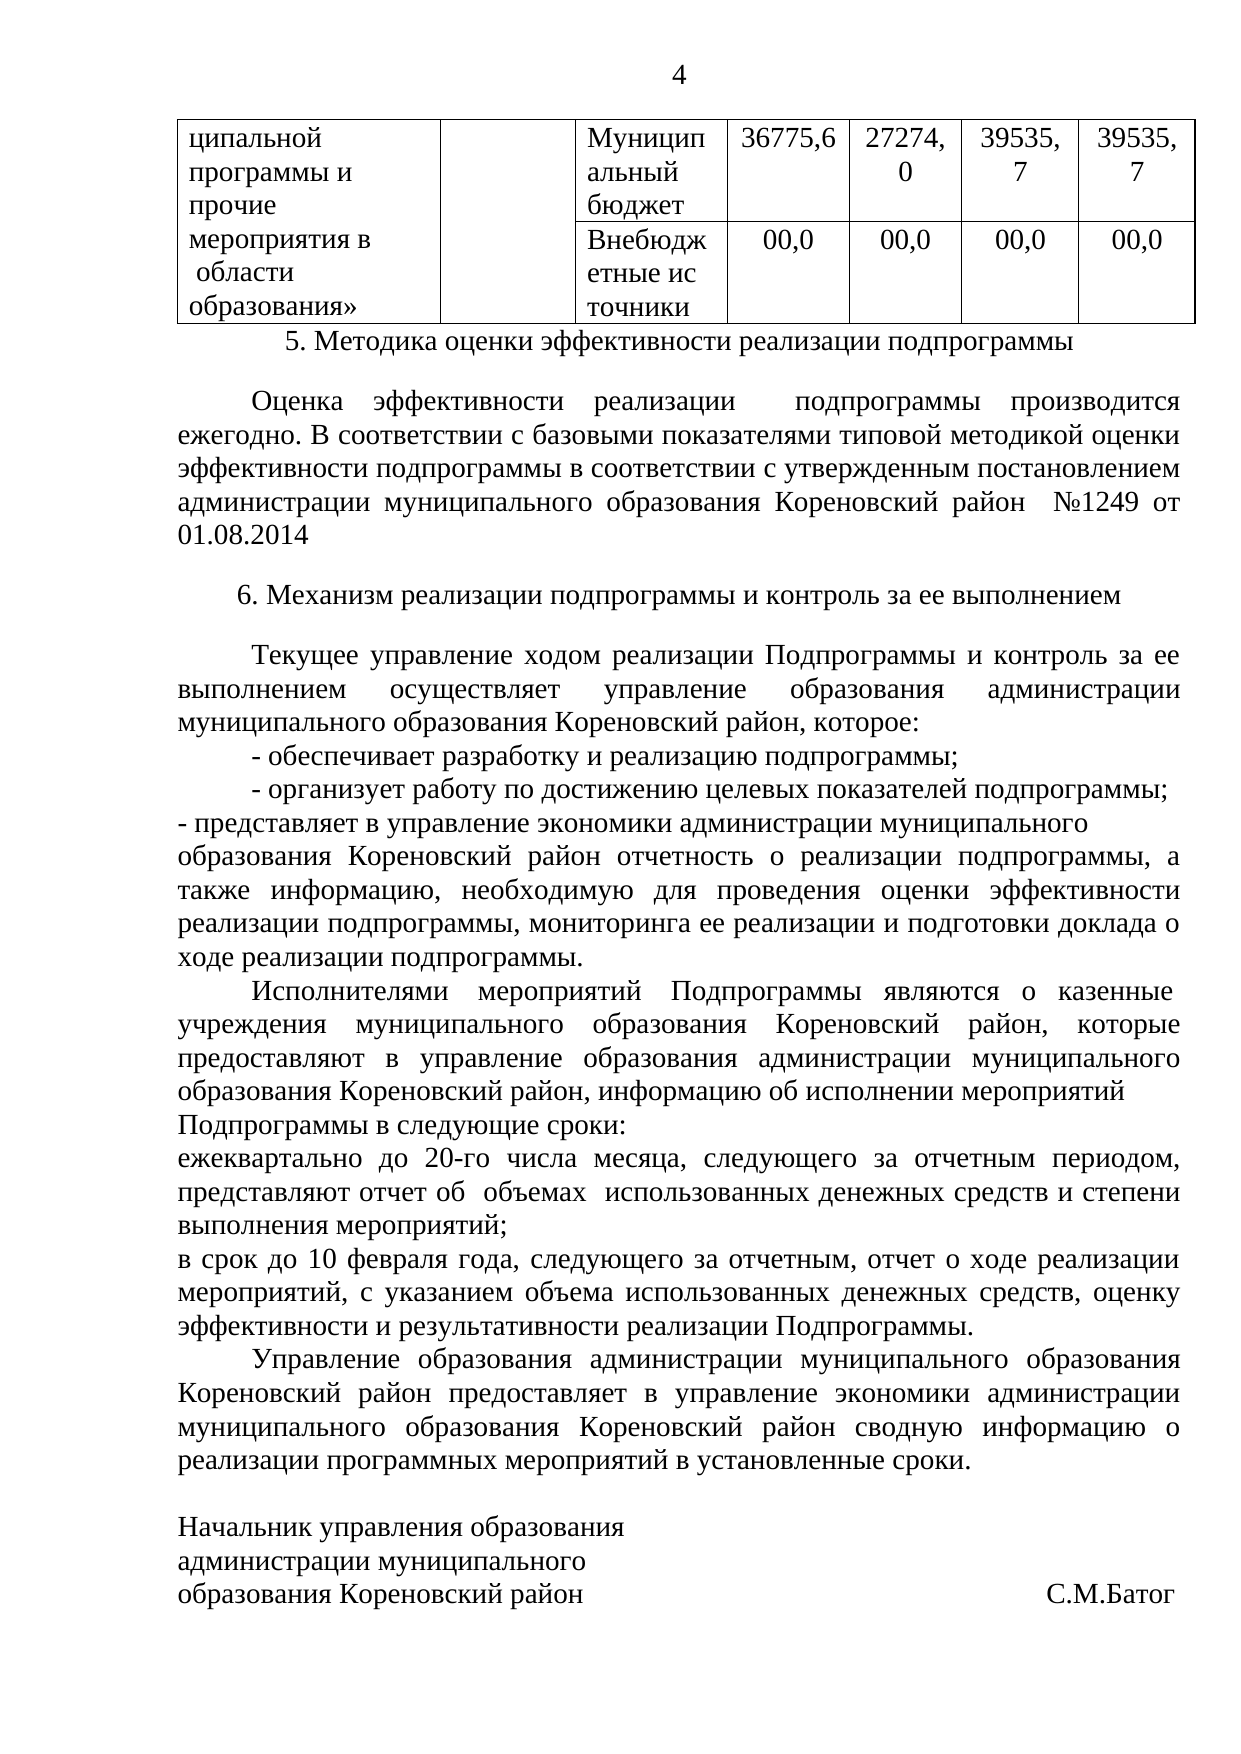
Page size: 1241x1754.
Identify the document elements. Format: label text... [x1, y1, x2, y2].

text Начальник управления образования [177, 1509, 1181, 1543]
table_header 27274,0 [850, 120, 961, 221]
text - представляет в управление экономики администрации муниципального [177, 805, 1181, 838]
text - обеспечивает разработку и реализацию подпрограммы; [177, 738, 1181, 771]
text Оценка эффективности реализации подпрограммы производится ежегодно. В соответствии с базовыми показателями типовой методикой оценки эффективности подпрограммы в соответствии с утвержденным постановлением администрации муниципального образования Кореновский район №1249 от 01.08.2014 [177, 383, 1181, 551]
text 5. Методика оценки эффективности реализации подпрограммы [177, 324, 1181, 357]
table_header 36775,6 [728, 120, 849, 221]
text ежеквартально до 20-го числа месяца, следующего за отчетным периодом, представляют отчет об объемах использованных денежных средств и степени выполнения мероприятий; [177, 1140, 1181, 1241]
text Управление образования администрации муниципального образования Кореновский район предоставляет в управление экономики администрации муниципального образования Кореновский район сводную информацию о реализации программных мероприятий в установленные сроки. [177, 1342, 1181, 1476]
text Исполнителями мероприятий Подпрограммы являются о казенные [177, 973, 1181, 1006]
text - организует работу по достижению целевых показателей подпрограммы; [177, 771, 1181, 805]
table_header 39535,7 [962, 120, 1078, 221]
text в срок до 10 февраля года, следующего за отчетным, отчет о ходе реализации мероприятий, с указанием объема использованных денежных средств, оценку эффективности и результативности реализации Подпрограммы. [177, 1241, 1181, 1342]
table_cell 00,0 [962, 222, 1078, 322]
table_cell 00,0 [1079, 222, 1194, 322]
text 6. Механизм реализации подпрограммы и контроль за ее выполнением [177, 577, 1181, 611]
table_cell 00,0 [850, 222, 961, 322]
text учреждения муниципального образования Кореновский район, которые предоставляют в управление образования администрации муниципального образования Кореновский район, информацию об исполнении мероприятий [177, 1006, 1181, 1107]
text Текущее управление ходом реализации Подпрограммы и контроль за ее выполнением осуществляет управление образования администрации муниципального образования Кореновский район, которое: [177, 637, 1181, 738]
table_header [441, 120, 575, 322]
text 4 [177, 57, 1181, 91]
text образования Кореновский район С.М.Батог [177, 1576, 1181, 1610]
table_header ципальной программы и прочие мероприятия в области образования» [178, 120, 440, 322]
table_header Муниципальный бюджет [576, 120, 727, 221]
table_cell 00,0 [728, 222, 849, 322]
text администрации муниципального [177, 1543, 1181, 1576]
table_header 39535,7 [1079, 120, 1194, 221]
table_cell Внебюджетные ис точники [576, 222, 727, 322]
text образования Кореновский район отчетность о реализации подпрограммы, а также информацию, необходимую для проведения оценки эффективности реализации подпрограммы, мониторинга ее реализации и подготовки доклада о ходе реализации подпрограммы. [177, 838, 1181, 973]
text Подпрограммы в следующие сроки: [177, 1107, 1181, 1140]
